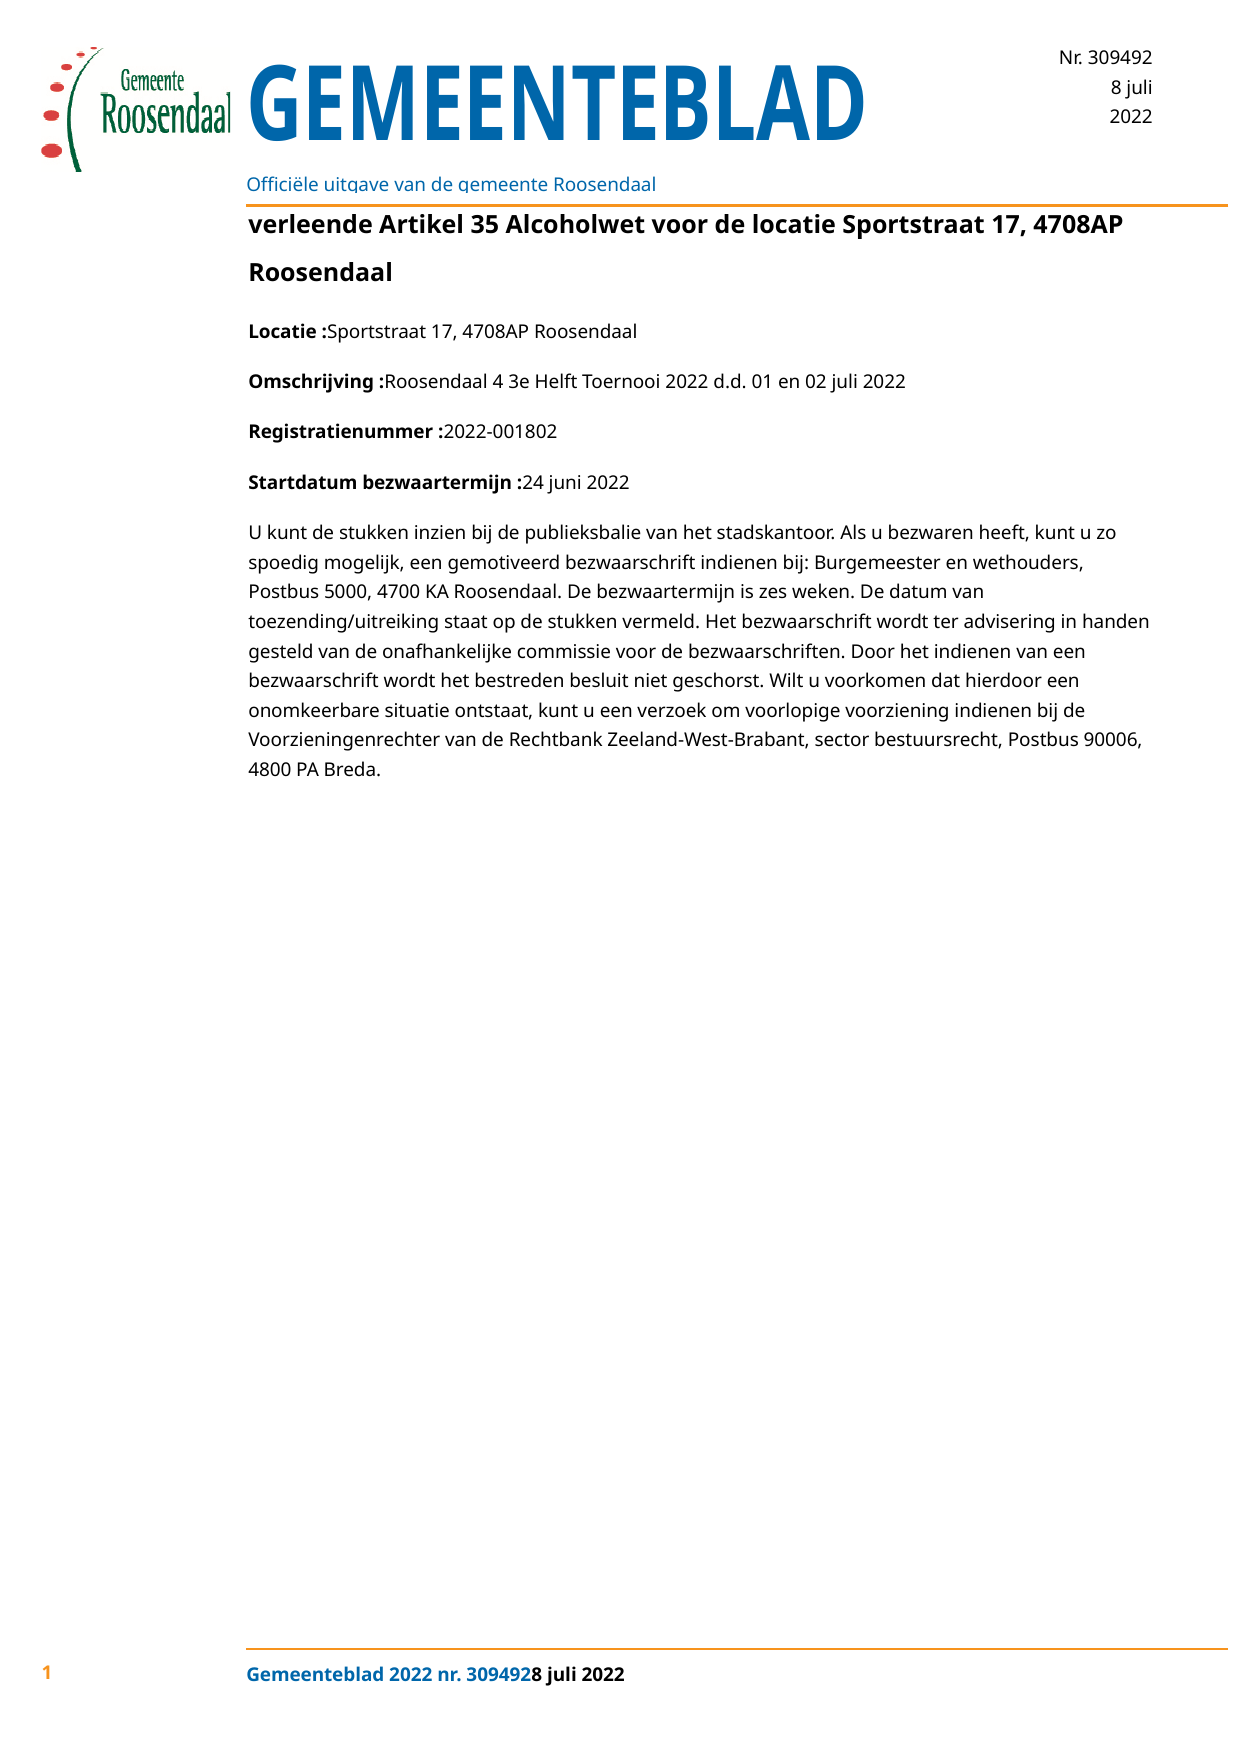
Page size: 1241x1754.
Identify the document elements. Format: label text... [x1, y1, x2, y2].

picture [41, 47, 231, 172]
text Locatie :Sportstraat 17, 4708AP Roosendaal [248, 318, 1152, 344]
text U kunt de stukken inzien bij de publieksbalie van het stadskantoor. Als u bezwaren heeft, kunt u zo spoedig mogelijk, een gemotiveerd bezwaarschrift indienen bij: Burgemeester en wethouders, Postbus 5000, 4700 KA Roosendaal. De bezwaartermijn is zes weken. De datum van toezending/uitreiking staat op de stukken vermeld. Het bezwaarschrift wordt ter advisering in handen gesteld van de onafhankelijke commissie voor de bezwaarschriften. Door het indienen van een bezwaarschrift wordt het bestreden besluit niet geschorst. Wilt u voorkomen dat hierdoor een onomkeerbare situatie ontstaat, kunt u een verzoek om voorlopige voorziening indienen bij de Voorzieningenrechter van de Rechtbank Zeeland-West-Brabant, sector bestuursrecht, Postbus 90006, 4800 PA Breda. [248, 519, 1152, 782]
text Omschrijving :Roosendaal 4 3e Helft Toernooi 2022 d.d. 01 en 02 juli 2022 [248, 368, 1152, 394]
text Registratienummer :2022-001802 [248, 419, 1152, 444]
text Startdatum bezwaartermijn :24 juni 2022 [248, 469, 1152, 495]
text verleende Artikel 35 Alcoholwet voor de locatie Sportstraat 17, 4708AP Roosendaal [248, 207, 1152, 288]
